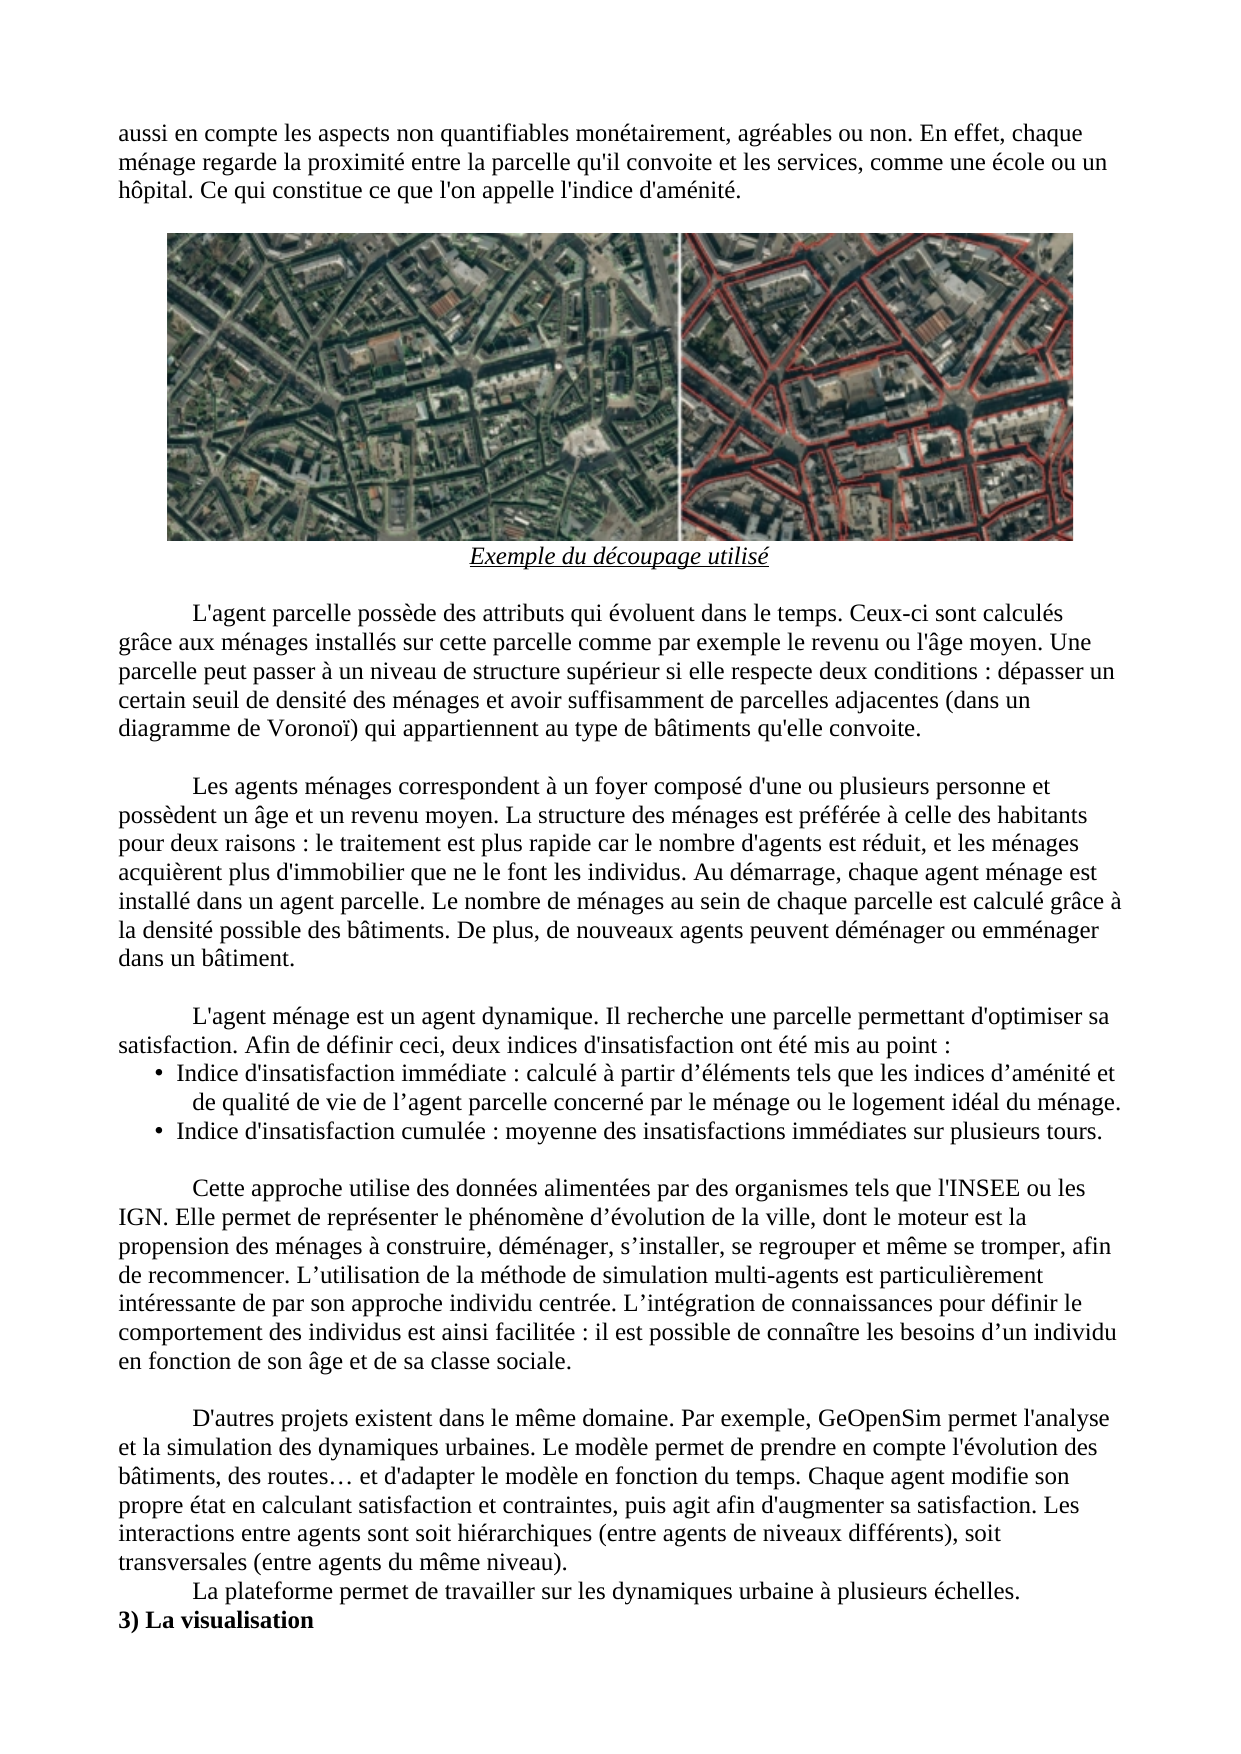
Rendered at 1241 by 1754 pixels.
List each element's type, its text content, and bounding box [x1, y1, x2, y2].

text L'agent ménage est un agent dynamique. Il recherche une parcelle permettant d'optimiser sa satisfaction. Afin de définir ceci, deux indices d'insatisfaction ont été mis au point : [118, 1001, 1122, 1058]
list Indice d'insatisfaction cumulée : moyenne des insatisfactions immédiates sur plusieurs tours. [154, 1116, 1122, 1145]
list Indice d'insatisfaction immédiate : calculé à partir d’éléments tels que les indices d’aménité et de qualité de vie de l’agent parcelle concerné par le ménage ou le logement idéal du ménage. [154, 1058, 1122, 1116]
text Exemple du découpage utilisé [118, 541, 1122, 570]
text L'agent parcelle possède des attributs qui évoluent dans le temps. Ceux-ci sont calculés grâce aux ménages installés sur cette parcelle comme par exemple le revenu ou l'âge moyen. Une parcelle peut passer à un niveau de structure supérieur si elle respecte deux conditions : dépasser un certain seuil de densité des ménages et avoir suffisamment de parcelles adjacentes (dans un diagramme de Voronoï) qui appartiennent au type de bâtiments qu'elle convoite. [118, 598, 1122, 742]
text D'autres projets existent dans le même domaine. Par exemple, GeOpenSim permet l'analyse et la simulation des dynamiques urbaines. Le modèle permet de prendre en compte l'évolution des bâtiments, des routes… et d'adapter le modèle en fonction du temps. Chaque agent modifie son propre état en calculant satisfaction et contraintes, puis agit afin d'augmenter sa satisfaction. Les interactions entre agents sont soit hiérarchiques (entre agents de niveaux différents), soit transversales (entre agents du même niveau). [118, 1403, 1122, 1576]
text Cette approche utilise des données alimentées par des organismes tels que l'INSEE ou les IGN. Elle permet de représenter le phénomène d’évolution de la ville, dont le moteur est la propension des ménages à construire, déménager, s’installer, se regrouper et même se tromper, afin de recommencer. L’utilisation de la méthode de simulation multi-agents est particulièrement intéressante de par son approche individu centrée. L’intégration de connaissances pour définir le comportement des individus est ainsi facilitée : il est possible de connaître les besoins d’un individu en fonction de son âge et de sa classe sociale. [118, 1173, 1122, 1375]
text Les agents ménages correspondent à un foyer composé d'une ou plusieurs personne et possèdent un âge et un revenu moyen. La structure des ménages est préférée à celle des habitants pour deux raisons : le traitement est plus rapide car le nombre d'agents est réduit, et les ménages acquièrent plus d'immobilier que ne le font les individus. Au démarrage, chaque agent ménage est installé dans un agent parcelle. Le nombre de ménages au sein de chaque parcelle est calculé grâce à la densité possible des bâtiments. De plus, de nouveaux agents peuvent déménager ou emménager dans un bâtiment. [118, 771, 1122, 972]
text La plateforme permet de travailler sur les dynamiques urbaine à plusieurs échelles. [118, 1576, 1122, 1605]
text aussi en compte les aspects non quantifiables monétairement, agréables ou non. En effet, chaque ménage regarde la proximité entre la parcelle qu'il convoite et les services, comme une école ou un hôpital. Ce qui constitue ce que l'on appelle l'indice d'aménité. [118, 118, 1122, 204]
text 3) La visualisation [118, 1605, 1122, 1633]
picture [167, 233, 1074, 541]
